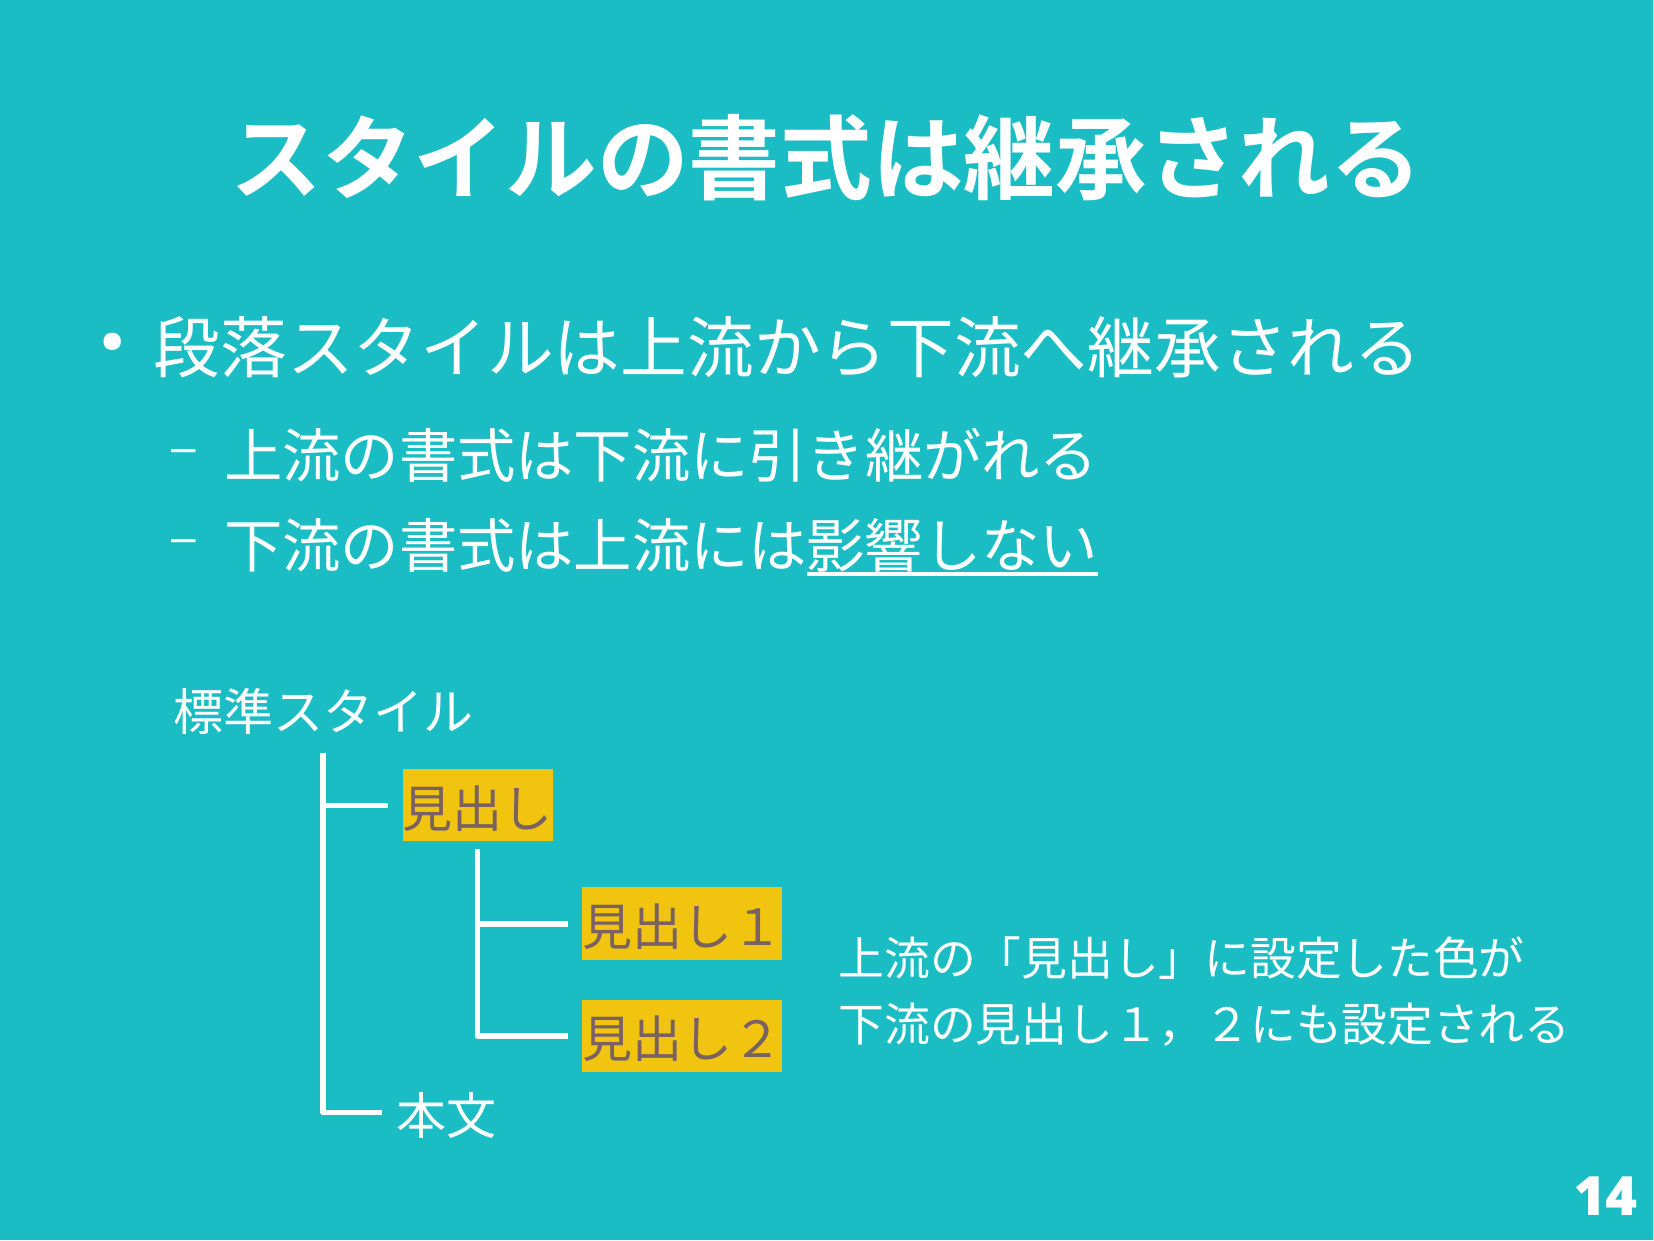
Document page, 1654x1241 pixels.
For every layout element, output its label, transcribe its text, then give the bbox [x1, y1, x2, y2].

text_box 見出し２ [567, 992, 798, 1077]
text_box 見出し [387, 761, 568, 847]
text_box 標準スタイル [158, 665, 489, 750]
text_box 本文 [381, 1068, 512, 1154]
text_box 上流の「見出し」に設定した色が 下流の見出し１，２にも設定される [823, 915, 1586, 1059]
title スタイルの書式は継承される [82, 49, 1571, 257]
list 段落スタイルは上流から下流へ継承される 上流の書式は下流に引き継がれる 下流の書式は上流には影響しない [82, 295, 1571, 638]
text_box 見出し１ [567, 879, 798, 965]
